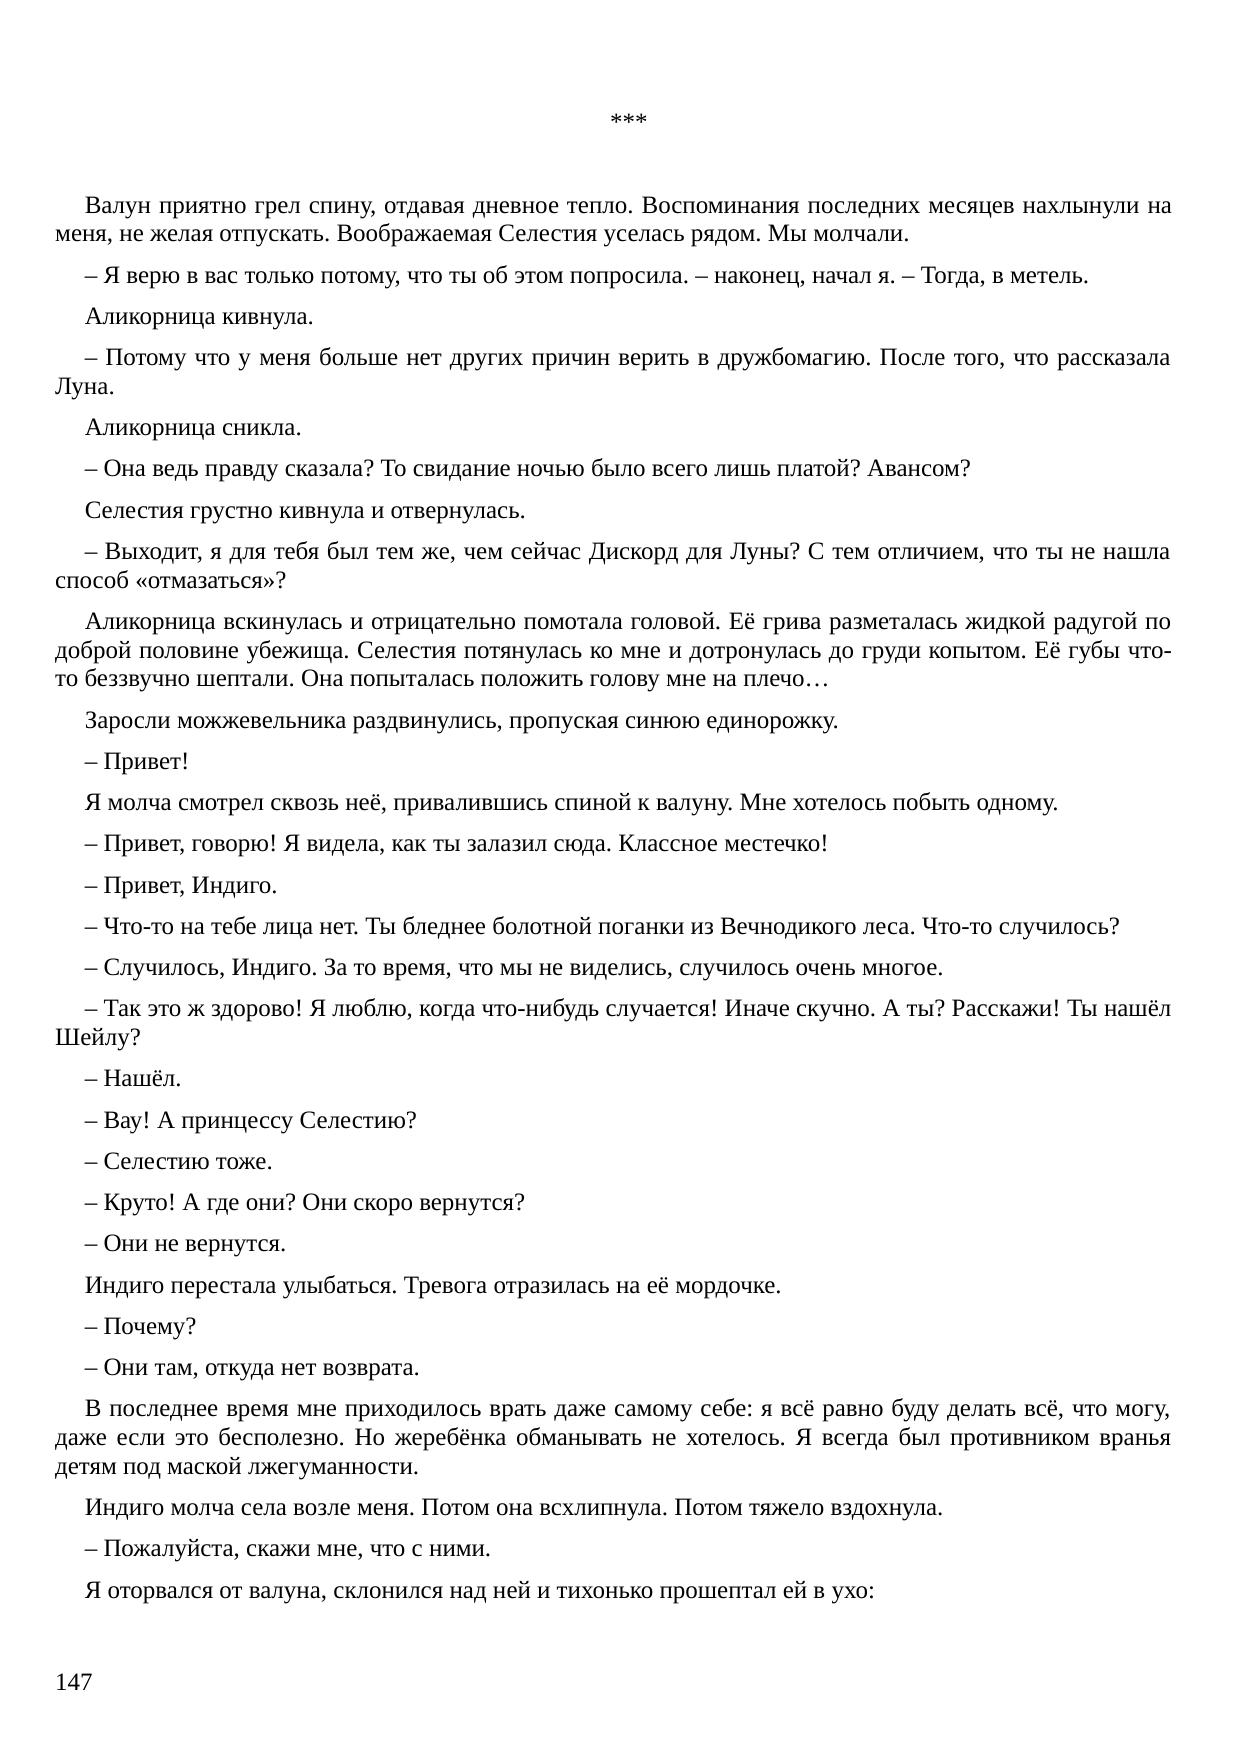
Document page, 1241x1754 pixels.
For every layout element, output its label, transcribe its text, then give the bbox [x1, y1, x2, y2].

text – Привет! [55, 746, 1173, 775]
text – Они там, откуда нет возврата. [55, 1352, 1173, 1381]
text Заросли можжевельника раздвинулись, пропуская синюю единорожку. [55, 705, 1173, 733]
text – Почему? [55, 1311, 1173, 1340]
text Валун приятно грел спину, отдавая дневное тепло. Воспоминания последних месяцев нахлынули на меня, не желая отпускать. Воображаемая Селестия уселась рядом. Мы молчали. [55, 190, 1173, 247]
text – Привет, Индиго. [55, 870, 1173, 898]
text – Пожалуйста, скажи мне, что с ними. [55, 1533, 1173, 1562]
text Аликорница вскинулась и отрицательно помотала головой. Её грива разметалась жидкой радугой по доброй половине убежища. Селестия потянулась ко мне и дотронулась до груди копытом. Её губы что-то беззвучно шептали. Она попыталась положить голову мне на плечо… [55, 606, 1173, 692]
text – Привет, говорю! Я видела, как ты залазил сюда. Классное местечко! [55, 828, 1173, 857]
text – Случилось, Индиго. За то время, что мы не виделись, случилось очень многое. [55, 952, 1173, 981]
text – Выходит, я для тебя был тем же, чем сейчас Дискорд для Луны? С тем отличием, что ты не нашла способ «отмазаться»? [55, 536, 1173, 593]
text Индиго перестала улыбаться. Тревога отразилась на её мордочке. [55, 1270, 1173, 1298]
text Индиго молча села возле меня. Потом она всхлипнула. Потом тяжело вздохнула. [55, 1492, 1173, 1521]
text – Вау! А принцессу Селестию? [55, 1105, 1173, 1133]
text – Что-то на тебе лица нет. Ты бледнее болотной поганки из Вечнодикого леса. Что-то случилось? [55, 911, 1173, 940]
text – Потому что у меня больше нет других причин верить в дружбомагию. После того, что рассказала Луна. [55, 342, 1173, 400]
text В последнее время мне приходилось врать даже самому себе: я всё равно буду делать всё, что могу, даже если это бесполезно. Но жеребёнка обманывать не хотелось. Я всегда был противником вранья детям под маской лжегуманности. [55, 1393, 1173, 1480]
text Я оторвался от валуна, склонился над ней и тихонько прошептал ей в ухо: [55, 1575, 1173, 1603]
text – Я верю в вас только потому, что ты об этом попросила. – наконец, начал я. – Тогда, в метель. [55, 260, 1173, 288]
text Селестия грустно кивнула и отвернулась. [55, 495, 1173, 523]
text Я молча смотрел сквозь неё, привалившись спиной к валуну. Мне хотелось побыть одному. [55, 787, 1173, 816]
text – Селестию тоже. [55, 1146, 1173, 1175]
text *** [55, 107, 1173, 136]
text Аликорница кивнула. [55, 301, 1173, 330]
text – Круто! А где они? Они скоро вернутся? [55, 1187, 1173, 1216]
text Аликорница сникла. [55, 412, 1173, 441]
text – Нашёл. [55, 1063, 1173, 1092]
text – Она ведь правду сказала? То свидание ночью было всего лишь платой? Авансом? [55, 453, 1173, 482]
text – Они не вернутся. [55, 1228, 1173, 1257]
text – Так это ж здорово! Я люблю, когда что-нибудь случается! Иначе скучно. А ты? Расскажи! Ты нашёл Шейлу? [55, 993, 1173, 1051]
